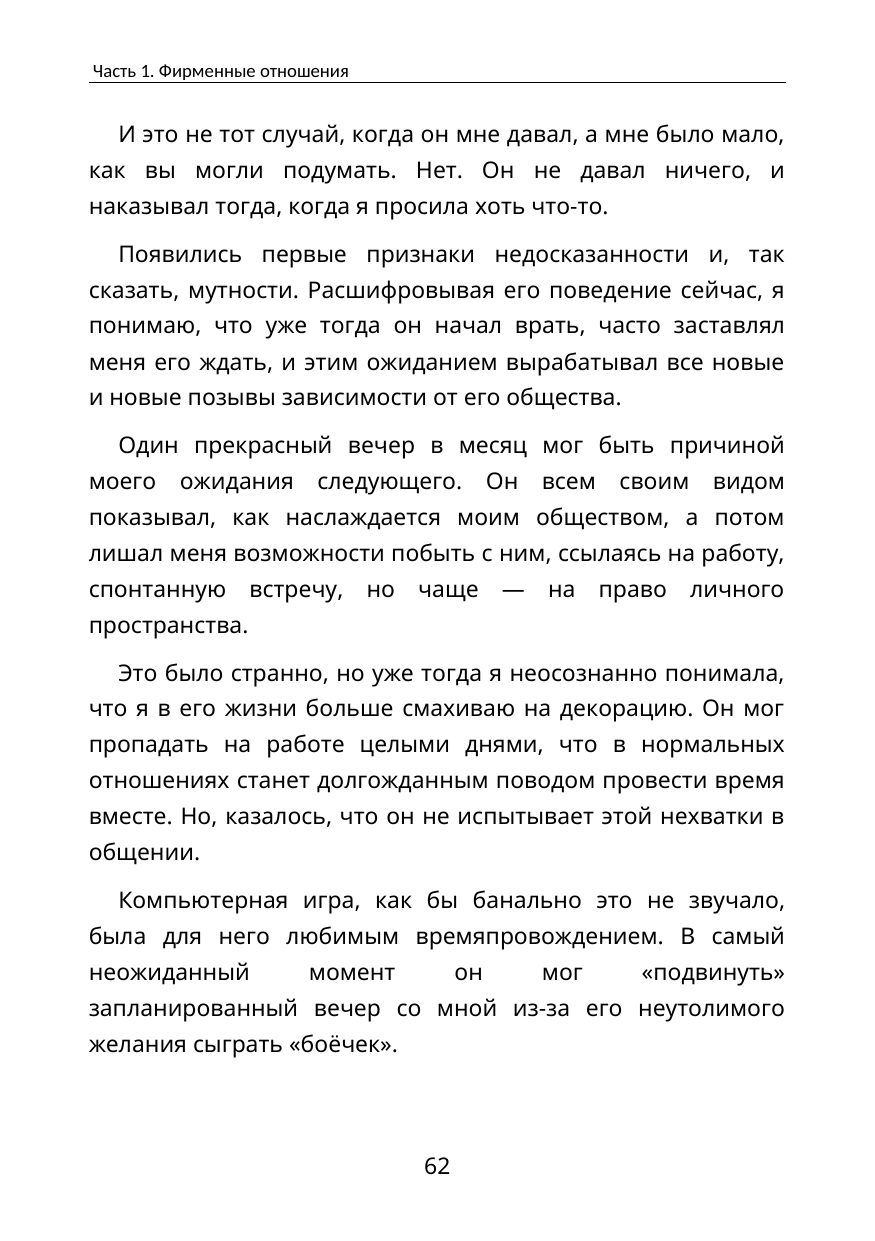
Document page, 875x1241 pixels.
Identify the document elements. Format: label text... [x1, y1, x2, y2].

text И это не тот случай, когда он мне давал, а мне было мало, как вы могли подумать. Нет. Он не давал ничего, и наказывал тогда, когда я просила хоть что-то. [88, 118, 786, 221]
text Один прекрасный вечер в месяц мог быть причиной моего ожидания следующего. Он всем своим видом показывал, как наслаждается моим обществом, а потом лишал меня возможности побыть с ним, ссылаясь на работу, спонтанную встречу, но чаще — на право личного пространства. [88, 429, 786, 640]
text Компьютерная игра, как бы банально это не звучало, была для него любимым времяпровождением. В самый неожиданный момент он мог «подвинуть» запланированный вечер со мной из-за его неутолимого желания сыграть «боёчек». [88, 884, 786, 1059]
text Появились первые признаки недосказанности и, так сказать, мутности. Расшифровывая его поведение сейчас, я понимаю, что уже тогда он начал врать, часто заставлял меня его ждать, и этим ожиданием вырабатывал все новые и новые позывы зависимости от его общества. [88, 238, 786, 413]
text Это было странно, но уже тогда я неосознанно понимала, что я в его жизни больше смахиваю на декорацию. Он мог пропадать на работе целыми днями, что в нормальных отношениях станет долгожданным поводом провести время вместе. Но, казалось, что он не испытывает этой нехватки в общении. [88, 656, 786, 867]
